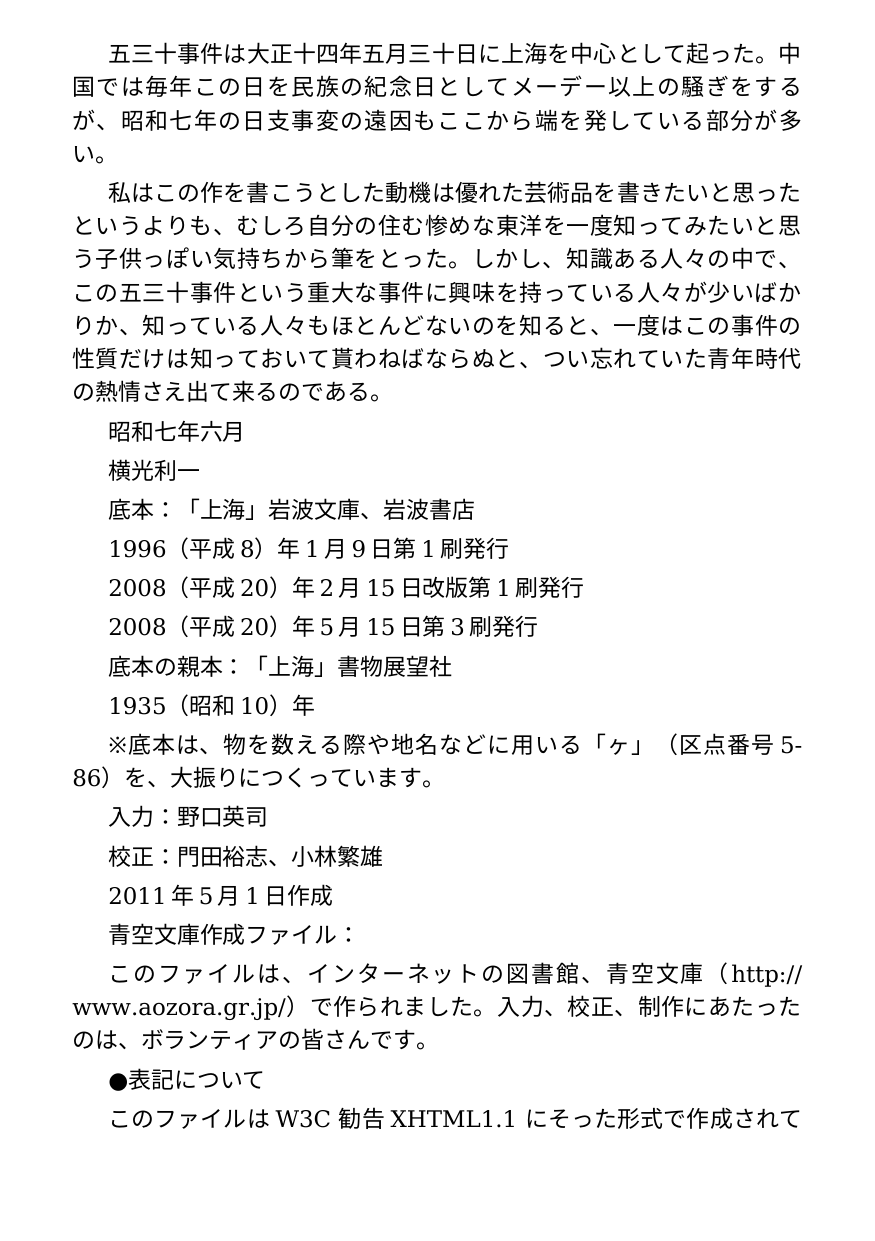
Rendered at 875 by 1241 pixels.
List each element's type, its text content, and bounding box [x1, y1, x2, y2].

text 2011年5月1日作成 [72, 877, 802, 911]
text 校正：門田裕志、小林繁雄 [72, 838, 802, 872]
text 私はこの作を書こうとした動機は優れた芸術品を書きたいと思ったというよりも、むしろ自分の住む惨めな東洋を一度知ってみたいと思う子供っぽい気持ちから筆をとった。しかし、知識ある人々の中で、この五三十事件という重大な事件に興味を持っている人々が少いばかりか、知っている人々もほとんどないのを知ると、一度はこの事件の性質だけは知っておいて貰わねばならぬと、つい忘れていた青年時代の熱情さえ出て来るのである。 [72, 175, 802, 407]
text 1996（平成8）年1月9日第1刷発行 [72, 531, 802, 564]
text 底本：「上海」岩波文庫、岩波書店 [72, 492, 802, 525]
text 横光利一 [72, 453, 802, 486]
text 2008（平成20）年2月15日改版第1刷発行 [72, 570, 802, 603]
text 五三十事件は大正十四年五月三十日に上海を中心として起った。中国では毎年この日を民族の紀念日としてメーデー以上の騒ぎをするが、昭和七年の日支事変の遠因もここから端を発している部分が多い。 [72, 36, 802, 169]
text このファイルは W3C 勧告 XHTML1.1 にそった形式で作成されて [72, 1101, 802, 1134]
text 1935（昭和10）年 [72, 688, 802, 721]
text 入力：野口英司 [72, 799, 802, 832]
text 昭和七年六月 [72, 413, 802, 447]
text ※底本は、物を数える際や地名などに用いる「ヶ」（区点番号5-86）を、大振りにつくっています。 [72, 727, 802, 793]
text ●表記について [72, 1061, 802, 1095]
text 青空文庫作成ファイル： [72, 917, 802, 950]
text 底本の親本：「上海」書物展望社 [72, 648, 802, 682]
text 2008（平成20）年5月15日第3刷発行 [72, 609, 802, 642]
text このファイルは、インターネットの図書館、青空文庫（http://www.aozora.gr.jp/）で作られました。入力、校正、制作にあたったのは、ボランティアの皆さんです。 [72, 956, 802, 1056]
